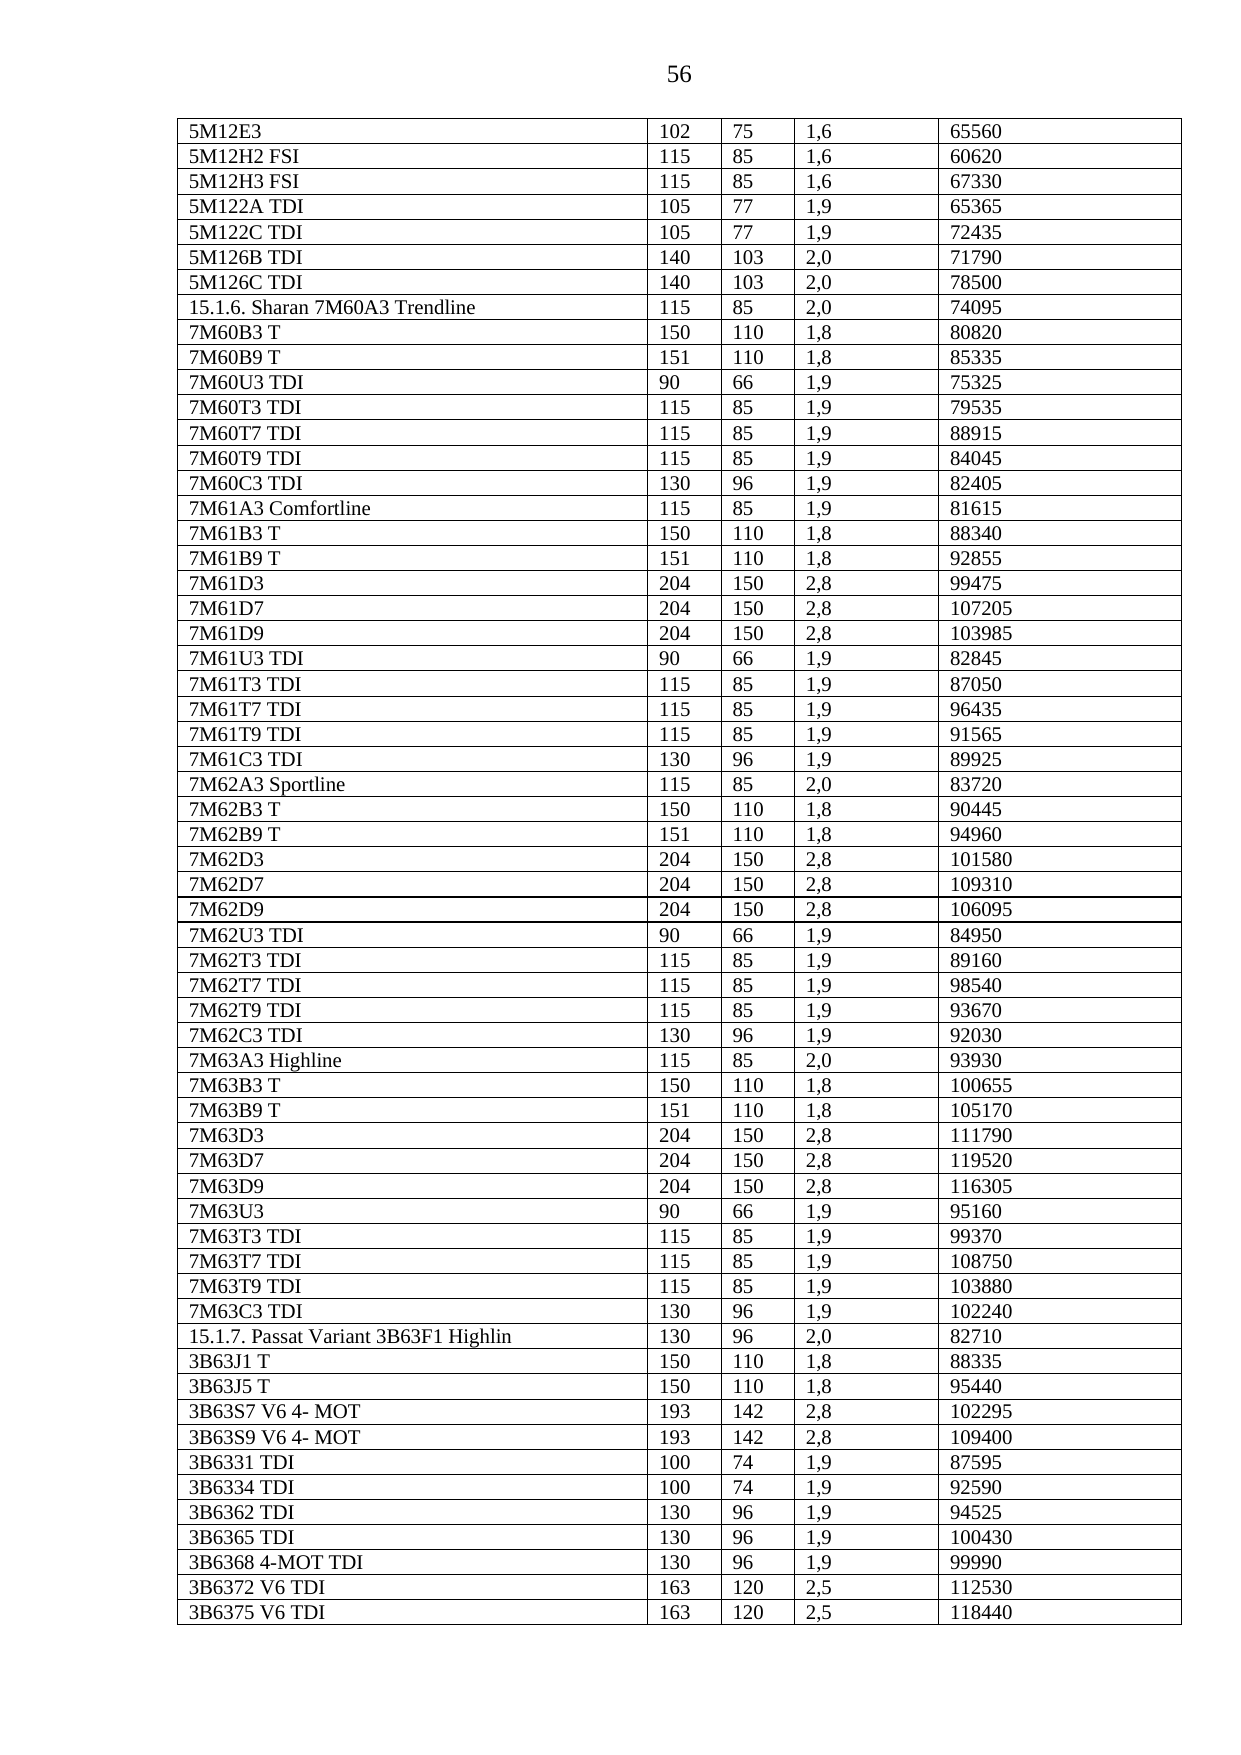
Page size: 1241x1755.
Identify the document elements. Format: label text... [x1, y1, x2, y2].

table_cell 88915 [939, 420, 1181, 444]
table_cell 140 [648, 245, 721, 269]
table_cell 115 [648, 395, 721, 419]
table_cell 7M61C3 TDI [178, 747, 647, 771]
table_cell 150 [648, 521, 721, 545]
table_cell 2,8 [795, 1400, 938, 1423]
table_cell 112530 [939, 1575, 1181, 1599]
table_cell 7M62D9 [178, 898, 647, 921]
table_cell 82845 [939, 646, 1181, 670]
table_cell 1,9 [795, 722, 938, 746]
table_cell 5M126C TDI [178, 270, 647, 294]
table_cell 110 [722, 1374, 794, 1398]
table_cell 1,8 [795, 546, 938, 570]
table_cell 1,9 [795, 395, 938, 419]
table_cell 85 [722, 496, 794, 520]
table_cell 85 [722, 169, 794, 193]
table_cell 75 [722, 119, 794, 143]
table_cell 66 [722, 1199, 794, 1223]
table_cell 115 [648, 1224, 721, 1248]
table_cell 7M63D7 [178, 1149, 647, 1172]
table_cell 1,9 [795, 973, 938, 997]
table_cell 7M63T7 TDI [178, 1249, 647, 1273]
table_cell 7M62D3 [178, 847, 647, 871]
table_cell 91565 [939, 722, 1181, 746]
table_cell 115 [648, 295, 721, 319]
table_cell 7M62B3 T [178, 797, 647, 821]
table_cell 60620 [939, 144, 1181, 168]
table_cell 103880 [939, 1274, 1181, 1298]
table_cell 193 [648, 1400, 721, 1423]
table_cell 82710 [939, 1324, 1181, 1348]
table_cell 84950 [939, 923, 1181, 947]
table_cell 1,9 [795, 948, 938, 972]
table_cell 1,8 [795, 1073, 938, 1097]
table_cell 1,9 [795, 747, 938, 771]
table_cell 130 [648, 1023, 721, 1047]
table_cell 2,5 [795, 1600, 938, 1624]
table_cell 116305 [939, 1174, 1181, 1198]
table_cell 150 [648, 797, 721, 821]
table_cell 85 [722, 295, 794, 319]
table_cell 2,8 [795, 872, 938, 896]
table_cell 1,8 [795, 345, 938, 369]
table_cell 150 [722, 898, 794, 921]
table_cell 1,9 [795, 496, 938, 520]
table_cell 85 [722, 446, 794, 469]
table_cell 5M12H2 FSI [178, 144, 647, 168]
table_cell 1,9 [795, 220, 938, 244]
table_cell 7M62T3 TDI [178, 948, 647, 972]
table_cell 84045 [939, 446, 1181, 469]
table_cell 1,8 [795, 1374, 938, 1398]
table_cell 82405 [939, 471, 1181, 495]
table_cell 7M62C3 TDI [178, 1023, 647, 1047]
table_cell 7M61D7 [178, 596, 647, 620]
table_cell 90 [648, 646, 721, 670]
table_cell 7M63B9 T [178, 1098, 647, 1122]
table_cell 85 [722, 948, 794, 972]
table_cell 1,9 [795, 1299, 938, 1323]
table_cell 2,0 [795, 270, 938, 294]
table_cell 90 [648, 370, 721, 394]
table_cell 7M63A3 Highline [178, 1048, 647, 1072]
table_cell 7M62U3 TDI [178, 923, 647, 947]
table_cell 151 [648, 546, 721, 570]
table_cell 1,9 [795, 1023, 938, 1047]
table_cell 115 [648, 973, 721, 997]
table_cell 204 [648, 898, 721, 921]
table_cell 110 [722, 1073, 794, 1097]
table_cell 1,9 [795, 1249, 938, 1273]
table_cell 101580 [939, 847, 1181, 871]
table_cell 66 [722, 370, 794, 394]
table_cell 89925 [939, 747, 1181, 771]
table_cell 2,8 [795, 1425, 938, 1449]
table_cell 85 [722, 1048, 794, 1072]
table_cell 163 [648, 1600, 721, 1624]
table_cell 87050 [939, 671, 1181, 696]
table_cell 100655 [939, 1073, 1181, 1097]
table_cell 1,9 [795, 1274, 938, 1298]
table_cell 1,9 [795, 1224, 938, 1248]
table_cell 1,8 [795, 521, 938, 545]
table_cell 151 [648, 345, 721, 369]
table_cell 150 [722, 1123, 794, 1147]
table_cell 5M12E3 [178, 119, 647, 143]
table_cell 85 [722, 722, 794, 746]
table_cell 1,9 [795, 420, 938, 444]
table_cell 99370 [939, 1224, 1181, 1248]
table_cell 2,0 [795, 1048, 938, 1072]
table_cell 110 [722, 345, 794, 369]
table_cell 95160 [939, 1199, 1181, 1223]
table_cell 1,6 [795, 119, 938, 143]
table_cell 150 [722, 571, 794, 595]
table_cell 115 [648, 1249, 721, 1273]
table_cell 7M63C3 TDI [178, 1299, 647, 1323]
table_cell 85 [722, 144, 794, 168]
table_cell 7M63T9 TDI [178, 1274, 647, 1298]
table_cell 109400 [939, 1425, 1181, 1449]
table_cell 3B6372 V6 TDI [178, 1575, 647, 1599]
table_cell 96435 [939, 697, 1181, 721]
table_cell 115 [648, 144, 721, 168]
table_cell 115 [648, 722, 721, 746]
table_cell 115 [648, 496, 721, 520]
table_cell 150 [722, 621, 794, 645]
table_cell 204 [648, 847, 721, 871]
table_cell 71790 [939, 245, 1181, 269]
table_cell 150 [648, 1374, 721, 1398]
table_cell 1,9 [795, 446, 938, 469]
table_cell 115 [648, 1048, 721, 1072]
table_cell 2,5 [795, 1575, 938, 1599]
table_cell 130 [648, 1299, 721, 1323]
table_cell 142 [722, 1400, 794, 1423]
table_cell 81615 [939, 496, 1181, 520]
table_cell 204 [648, 1123, 721, 1147]
table_cell 110 [722, 521, 794, 545]
table_cell 150 [722, 872, 794, 896]
table_cell 3B6331 TDI [178, 1450, 647, 1474]
table_cell 115 [648, 446, 721, 469]
table_cell 1,6 [795, 169, 938, 193]
table_cell 74095 [939, 295, 1181, 319]
table_cell 110 [722, 546, 794, 570]
table_cell 130 [648, 1324, 721, 1348]
table_cell 2,0 [795, 772, 938, 796]
table_cell 2,0 [795, 1324, 938, 1348]
table_cell 3B6362 TDI [178, 1500, 647, 1524]
table_cell 7M63T3 TDI [178, 1224, 647, 1248]
table_cell 1,9 [795, 697, 938, 721]
table_cell 1,9 [795, 1450, 938, 1474]
table_cell 2,8 [795, 596, 938, 620]
table_cell 7M60U3 TDI [178, 370, 647, 394]
table_cell 1,6 [795, 144, 938, 168]
table_cell 89160 [939, 948, 1181, 972]
table_cell 77 [722, 220, 794, 244]
table_cell 7M61U3 TDI [178, 646, 647, 670]
table_cell 94525 [939, 1500, 1181, 1524]
table_cell 100430 [939, 1525, 1181, 1549]
table_cell 204 [648, 621, 721, 645]
table_cell 130 [648, 1500, 721, 1524]
table_cell 3B63J5 T [178, 1374, 647, 1398]
table_cell 204 [648, 1174, 721, 1198]
table_cell 98540 [939, 973, 1181, 997]
table_cell 92855 [939, 546, 1181, 570]
table_cell 7M60T9 TDI [178, 446, 647, 469]
table_cell 118440 [939, 1600, 1181, 1624]
table_cell 142 [722, 1425, 794, 1449]
table_cell 108750 [939, 1249, 1181, 1273]
table_cell 106095 [939, 898, 1181, 921]
table_cell 110 [722, 822, 794, 846]
table_cell 1,9 [795, 998, 938, 1022]
table_cell 85 [722, 697, 794, 721]
table_cell 96 [722, 747, 794, 771]
table_cell 5M12H3 FSI [178, 169, 647, 193]
table_cell 7M61T9 TDI [178, 722, 647, 746]
table_cell 5M122A TDI [178, 195, 647, 218]
table_cell 80820 [939, 320, 1181, 344]
table_cell 85 [722, 998, 794, 1022]
table_cell 103 [722, 245, 794, 269]
table_cell 150 [648, 1073, 721, 1097]
table_cell 87595 [939, 1450, 1181, 1474]
table_cell 2,8 [795, 847, 938, 871]
table_cell 100 [648, 1475, 721, 1499]
table_cell 3B6375 V6 TDI [178, 1600, 647, 1624]
table_cell 3B6334 TDI [178, 1475, 647, 1499]
table_cell 95440 [939, 1374, 1181, 1398]
table_cell 99990 [939, 1550, 1181, 1574]
table_cell 7M63D9 [178, 1174, 647, 1198]
table_cell 94960 [939, 822, 1181, 846]
table_cell 115 [648, 169, 721, 193]
table_cell 2,0 [795, 245, 938, 269]
table_cell 85 [722, 1274, 794, 1298]
table_cell 7M63D3 [178, 1123, 647, 1147]
table_cell 85335 [939, 345, 1181, 369]
table_cell 150 [722, 847, 794, 871]
table_cell 193 [648, 1425, 721, 1449]
table_cell 66 [722, 923, 794, 947]
table_cell 75325 [939, 370, 1181, 394]
table_cell 85 [722, 395, 794, 419]
table_cell 115 [648, 948, 721, 972]
table_cell 151 [648, 1098, 721, 1122]
table_cell 1,8 [795, 320, 938, 344]
table_cell 130 [648, 1525, 721, 1549]
table_cell 1,9 [795, 646, 938, 670]
table_cell 7M60T3 TDI [178, 395, 647, 419]
table_cell 3B63J1 T [178, 1349, 647, 1373]
table_cell 7M61B3 T [178, 521, 647, 545]
table_cell 65560 [939, 119, 1181, 143]
table_cell 2,8 [795, 1149, 938, 1172]
table_cell 74 [722, 1475, 794, 1499]
table_cell 85 [722, 772, 794, 796]
table_cell 1,9 [795, 1500, 938, 1524]
table_cell 151 [648, 822, 721, 846]
table_cell 7M62D7 [178, 872, 647, 896]
table_cell 77 [722, 195, 794, 218]
table_cell 1,8 [795, 1349, 938, 1373]
table_cell 2,0 [795, 295, 938, 319]
table_cell 109310 [939, 872, 1181, 896]
table_cell 85 [722, 1224, 794, 1248]
table_cell 110 [722, 1098, 794, 1122]
table_cell 102295 [939, 1400, 1181, 1423]
table_cell 105 [648, 220, 721, 244]
table_cell 204 [648, 596, 721, 620]
table_cell 3B63S7 V6 4- MOT [178, 1400, 647, 1423]
table_cell 115 [648, 998, 721, 1022]
table_cell 7M61A3 Comfortline [178, 496, 647, 520]
table_cell 2,8 [795, 621, 938, 645]
table_cell 90 [648, 923, 721, 947]
table_cell 115 [648, 772, 721, 796]
table_cell 93930 [939, 1048, 1181, 1072]
table_cell 7M61T3 TDI [178, 671, 647, 696]
table_cell 96 [722, 1324, 794, 1348]
table_cell 2,8 [795, 898, 938, 921]
table_cell 7M60B3 T [178, 320, 647, 344]
table_cell 1,9 [795, 1550, 938, 1574]
table_cell 150 [722, 1149, 794, 1172]
table_cell 90445 [939, 797, 1181, 821]
table_cell 90 [648, 1199, 721, 1223]
table_cell 110 [722, 320, 794, 344]
table_cell 130 [648, 471, 721, 495]
table_cell 115 [648, 671, 721, 696]
table_cell 7M60T7 TDI [178, 420, 647, 444]
table_cell 3B63S9 V6 4- MOT [178, 1425, 647, 1449]
table_cell 79535 [939, 395, 1181, 419]
table_cell 103985 [939, 621, 1181, 645]
table_cell 3B6365 TDI [178, 1525, 647, 1549]
table_cell 1,8 [795, 822, 938, 846]
table_cell 7M62T7 TDI [178, 973, 647, 997]
table_cell 96 [722, 1299, 794, 1323]
table_cell 102240 [939, 1299, 1181, 1323]
table_cell 2,8 [795, 571, 938, 595]
table_cell 115 [648, 697, 721, 721]
table_cell 204 [648, 872, 721, 896]
table_cell 103 [722, 270, 794, 294]
table_cell 1,9 [795, 923, 938, 947]
table_cell 105 [648, 195, 721, 218]
table_cell 67330 [939, 169, 1181, 193]
table_cell 1,9 [795, 1475, 938, 1499]
table_cell 15.1.7. Passat Variant 3B63F1 Highlin [178, 1324, 647, 1348]
table_cell 92030 [939, 1023, 1181, 1047]
table_cell 7M63U3 [178, 1199, 647, 1223]
table_cell 100 [648, 1450, 721, 1474]
table_cell 96 [722, 1525, 794, 1549]
table_cell 150 [648, 1349, 721, 1373]
table_cell 83720 [939, 772, 1181, 796]
table_cell 150 [648, 320, 721, 344]
table_cell 107205 [939, 596, 1181, 620]
table_cell 7M62A3 Sportline [178, 772, 647, 796]
table_cell 66 [722, 646, 794, 670]
table_cell 93670 [939, 998, 1181, 1022]
table_cell 1,9 [795, 1199, 938, 1223]
table_cell 115 [648, 420, 721, 444]
table_cell 96 [722, 1500, 794, 1524]
table_cell 7M61D3 [178, 571, 647, 595]
table_cell 150 [722, 596, 794, 620]
table_cell 2,8 [795, 1174, 938, 1198]
table_cell 85 [722, 973, 794, 997]
table_cell 7M61T7 TDI [178, 697, 647, 721]
table_cell 15.1.6. Sharan 7M60A3 Trendline [178, 295, 647, 319]
table_cell 110 [722, 797, 794, 821]
table_cell 7M61B9 T [178, 546, 647, 570]
table_cell 115 [648, 1274, 721, 1298]
table_cell 65365 [939, 195, 1181, 218]
table_cell 85 [722, 1249, 794, 1273]
table_cell 119520 [939, 1149, 1181, 1172]
table_cell 150 [722, 1174, 794, 1198]
table_cell 1,8 [795, 797, 938, 821]
table_cell 1,9 [795, 195, 938, 218]
table_cell 1,9 [795, 671, 938, 696]
table_cell 2,8 [795, 1123, 938, 1147]
table_cell 5M122C TDI [178, 220, 647, 244]
table_cell 85 [722, 671, 794, 696]
table_cell 96 [722, 1550, 794, 1574]
table_cell 74 [722, 1450, 794, 1474]
table_cell 3B6368 4-MOT TDI [178, 1550, 647, 1574]
table_cell 1,8 [795, 1098, 938, 1122]
table_cell 204 [648, 1149, 721, 1172]
table_cell 85 [722, 420, 794, 444]
table_cell 102 [648, 119, 721, 143]
table_cell 7M62T9 TDI [178, 998, 647, 1022]
table_cell 130 [648, 1550, 721, 1574]
table_cell 105170 [939, 1098, 1181, 1122]
table_cell 92590 [939, 1475, 1181, 1499]
table_cell 7M60C3 TDI [178, 471, 647, 495]
table_cell 72435 [939, 220, 1181, 244]
table_cell 120 [722, 1600, 794, 1624]
table_cell 5M126B TDI [178, 245, 647, 269]
table_cell 130 [648, 747, 721, 771]
table_cell 110 [722, 1349, 794, 1373]
table_cell 78500 [939, 270, 1181, 294]
table_cell 7M60B9 T [178, 345, 647, 369]
table_cell 7M61D9 [178, 621, 647, 645]
table_cell 111790 [939, 1123, 1181, 1147]
table_cell 1,9 [795, 471, 938, 495]
table_cell 140 [648, 270, 721, 294]
table_cell 96 [722, 1023, 794, 1047]
table_cell 1,9 [795, 370, 938, 394]
table_cell 204 [648, 571, 721, 595]
table_cell 120 [722, 1575, 794, 1599]
table_cell 7M63B3 T [178, 1073, 647, 1097]
table_cell 99475 [939, 571, 1181, 595]
table_cell 96 [722, 471, 794, 495]
table_cell 1,9 [795, 1525, 938, 1549]
table_cell 7M62B9 T [178, 822, 647, 846]
table_cell 88335 [939, 1349, 1181, 1373]
table_cell 88340 [939, 521, 1181, 545]
table_cell 163 [648, 1575, 721, 1599]
